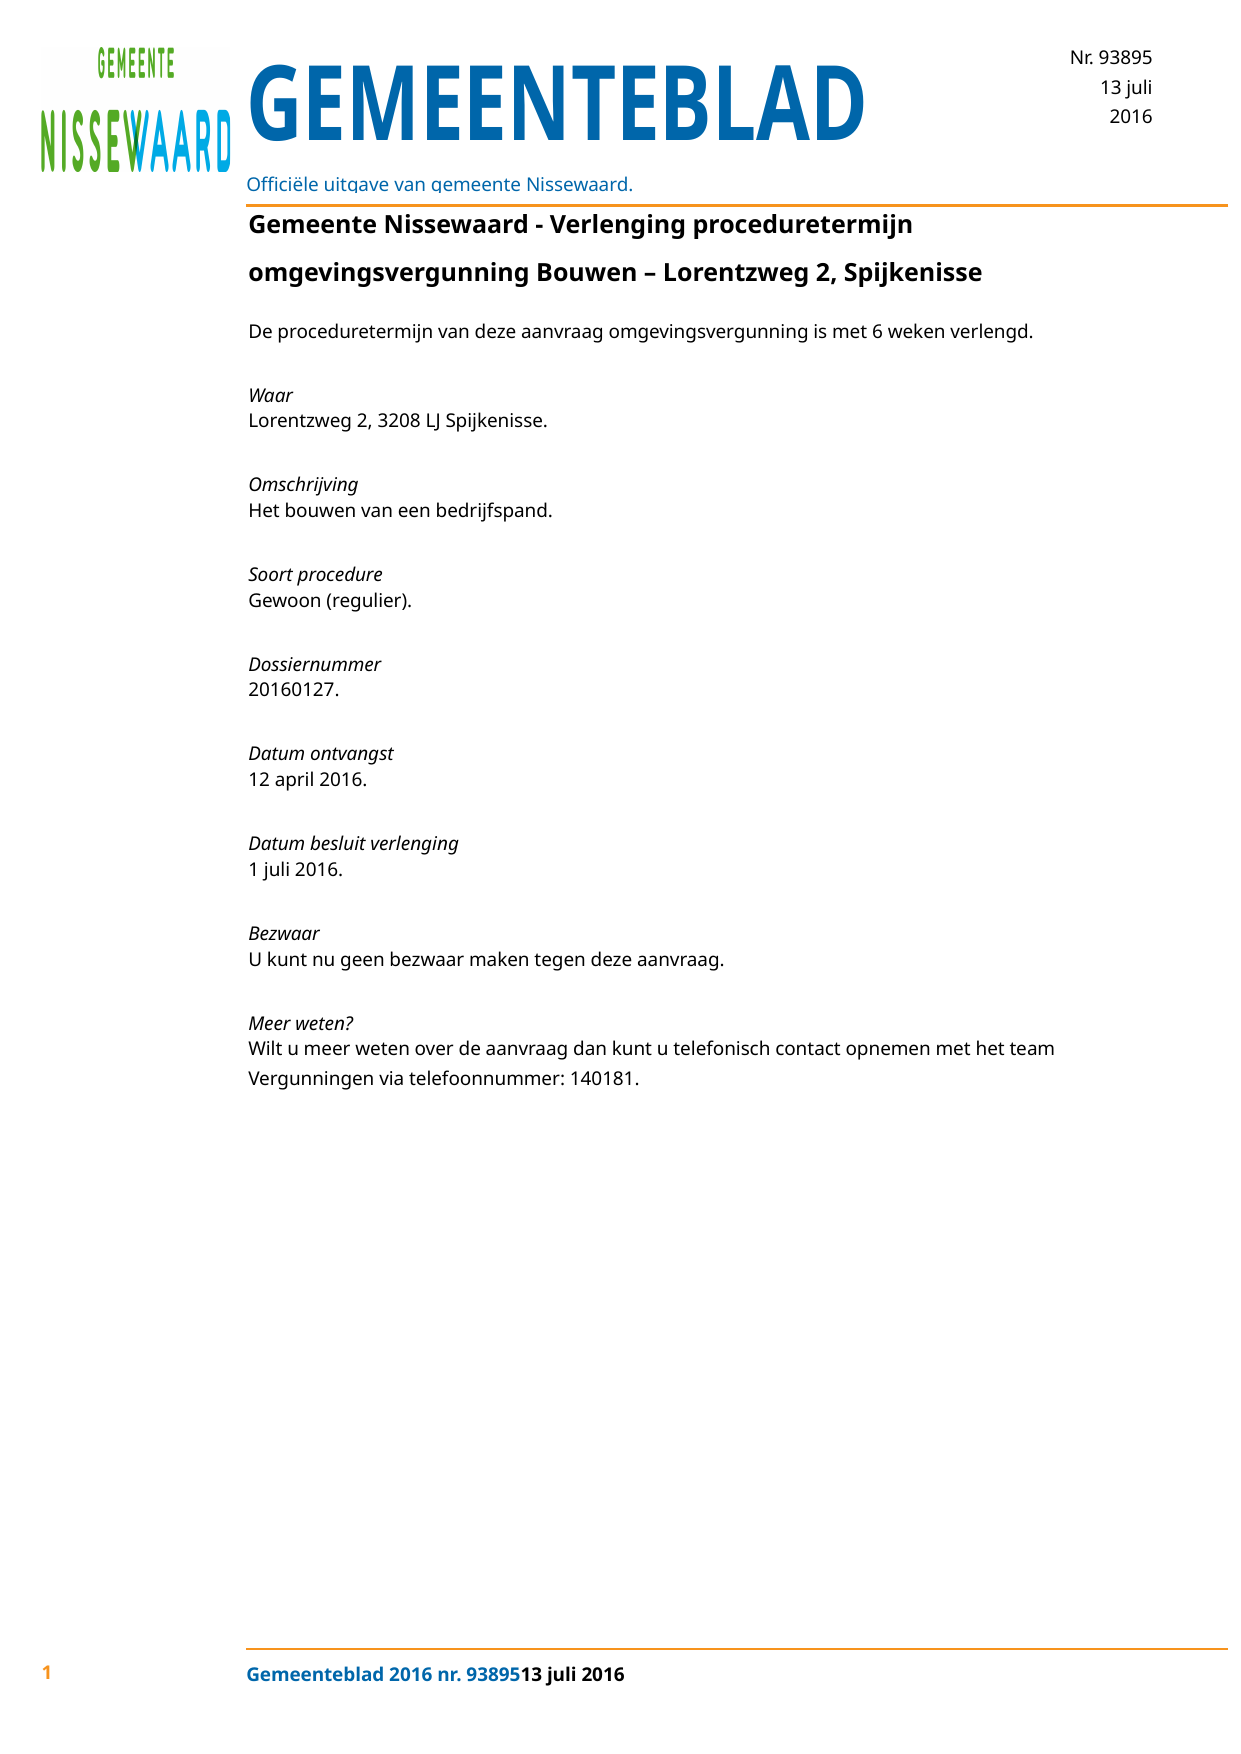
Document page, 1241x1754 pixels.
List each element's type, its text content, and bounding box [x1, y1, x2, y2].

text Dossiernummer [248, 651, 1152, 677]
text Datum besluit verlenging [248, 830, 1152, 856]
text Waar [248, 382, 1152, 408]
picture [176, 157, 187, 172]
text Bezwaar [248, 920, 1152, 946]
picture [200, 151, 206, 172]
picture [222, 122, 227, 160]
picture [41, 47, 231, 172]
text 1 juli 2016. [248, 856, 1152, 882]
picture [201, 122, 206, 138]
text Gemeente Nissewaard - Verlenging proceduretermijn omgevingsvergunning Bouwen – Lorentzweg 2, Spijkenisse [248, 207, 1152, 288]
text 12 april 2016. [248, 766, 1152, 792]
text Lorentzweg 2, 3208 LJ Spijkenisse. [248, 408, 1152, 433]
text Datum ontvangst [248, 741, 1152, 766]
text U kunt nu geen bezwaar maken tegen deze aanvraag. [248, 946, 1152, 971]
text De proceduretermijn van deze aanvraag omgevingsvergunning is met 6 weken verlengd. [248, 318, 1152, 344]
text 20160127. [248, 677, 1152, 702]
text Meer weten? [248, 1010, 1152, 1035]
picture [154, 157, 165, 172]
text Gewoon (regulier). [248, 587, 1152, 613]
text Het bouwen van een bedrijfspand. [248, 497, 1152, 523]
text Wilt u meer weten over de aanvraag dan kunt u telefonisch contact opnemen met het team Vergunningen via telefoonnummer: 140181. [248, 1035, 1152, 1091]
text Soort procedure [248, 561, 1152, 587]
text Omschrijving [248, 472, 1152, 497]
